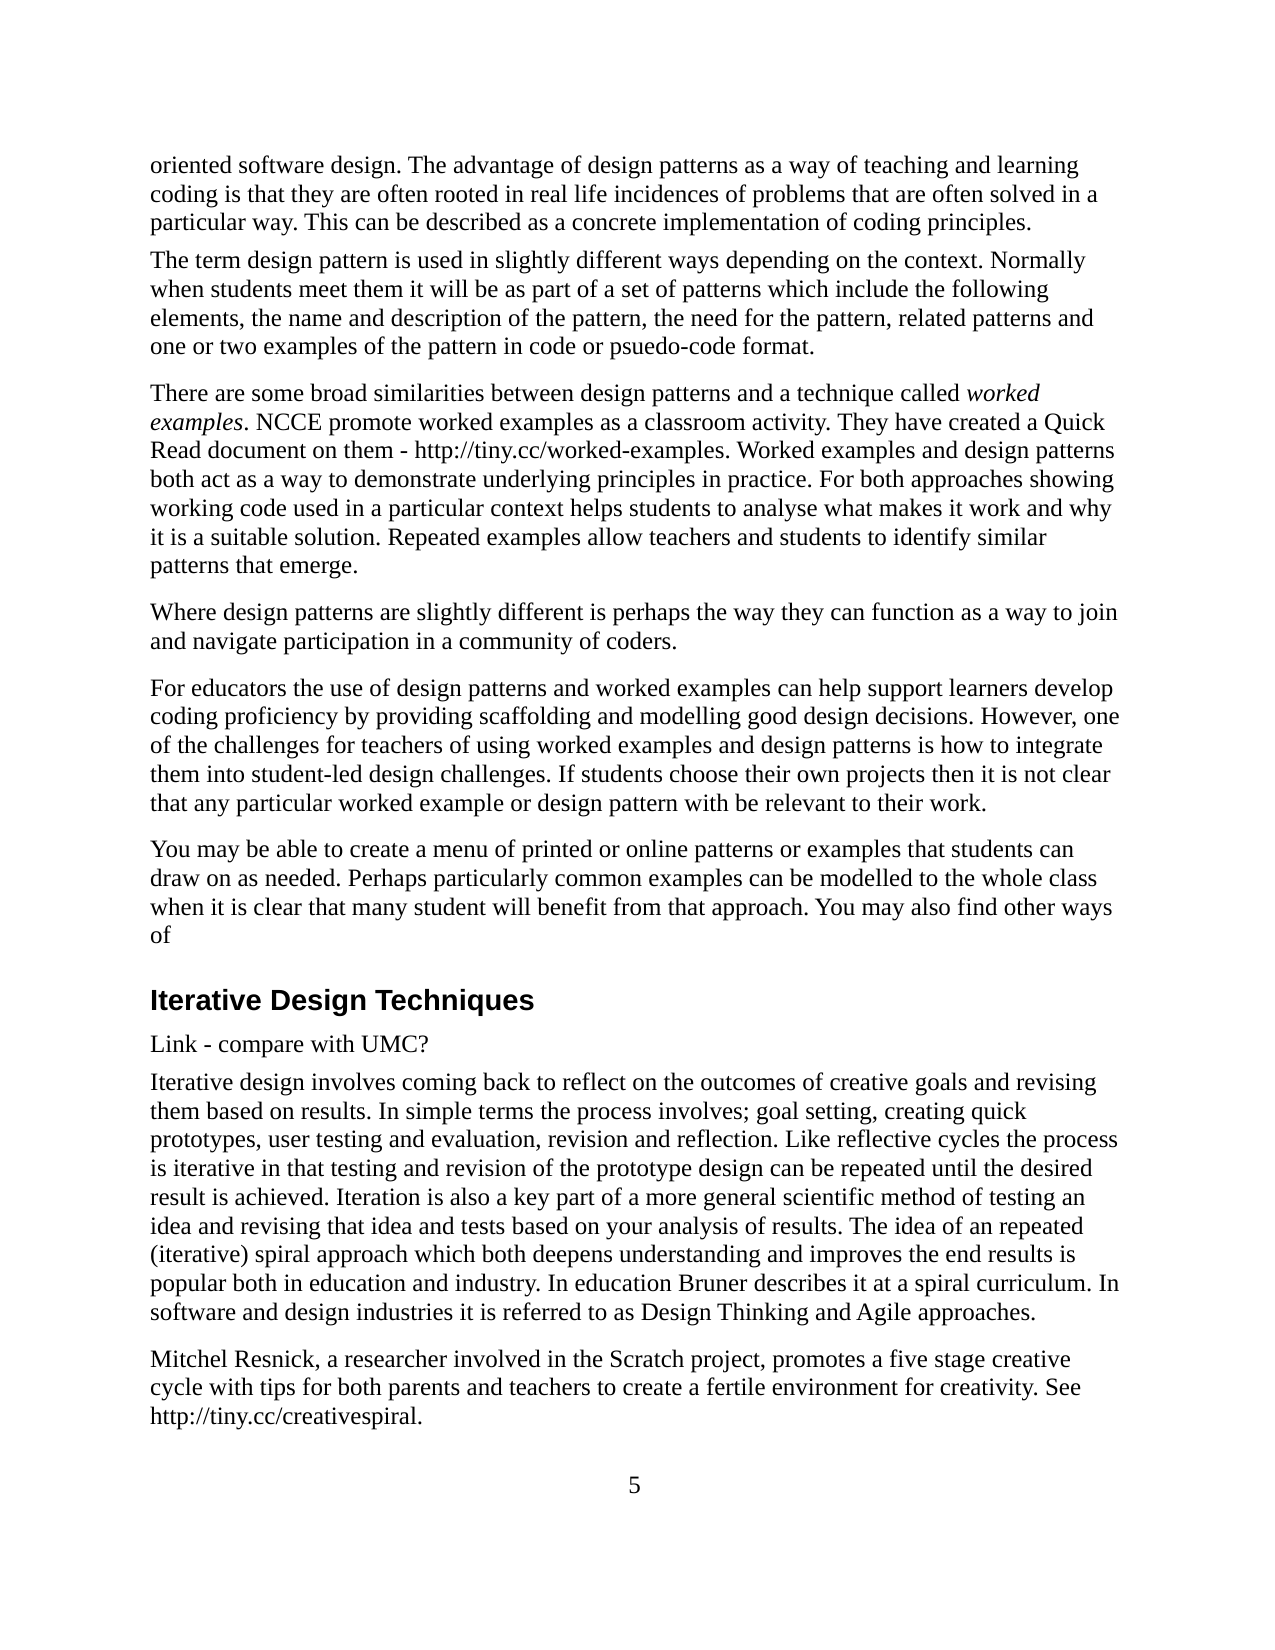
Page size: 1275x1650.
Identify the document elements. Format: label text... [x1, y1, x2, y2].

text There are some broad similarities between design patterns and a technique called worked examples. NCCE promote worked examples as a classroom activity. They have created a Quick Read document on them - http://tiny.cc/worked-examples. Worked examples and design patterns both act as a way to demonstrate underlying principles in practice. For both approaches showing working code used in a particular context helps students to analyse what makes it work and why it is a suitable solution. Repeated examples allow teachers and students to identify similar patterns that emerge. [150, 378, 1125, 579]
text For educators the use of design patterns and worked examples can help support learners develop coding proficiency by providing scaffolding and modelling good design decisions. However, one of the challenges for teachers of using worked examples and design patterns is how to integrate them into student-led design challenges. If students choose their own projects then it is not clear that any particular worked example or design pattern with be relevant to their work. [150, 673, 1125, 816]
text oriented software design. The advantage of design patterns as a way of teaching and learning coding is that they are often rooted in real life incidences of problems that are often solved in a particular way. This can be described as a concrete implementation of coding principles. [150, 150, 1125, 236]
text Where design patterns are slightly different is perhaps the way they can function as a way to join and navigate participation in a community of coders. [150, 597, 1125, 655]
text The term design pattern is used in slightly different ways depending on the context. Normally when students meet them it will be as part of a set of patterns which include the following elements, the name and description of the pattern, the need for the pattern, related patterns and one or two examples of the pattern in code or psuedo-code format. [150, 245, 1125, 360]
text Mitchel Resnick, a researcher involved in the Scratch project, promotes a five stage creative cycle with tips for both parents and teachers to create a fertile environment for creativity. See http://tiny.cc/creativespiral. [150, 1344, 1125, 1430]
text Iterative design involves coming back to reflect on the outcomes of creative goals and revising them based on results. In simple terms the process involves; goal setting, creating quick prototypes, user testing and evaluation, revision and reflection. Like reflective cycles the process is iterative in that testing and revision of the prototype design can be repeated until the desired result is achieved. Iteration is also a key part of a more general scientific method of testing an idea and revising that idea and tests based on your analysis of results. The idea of an repeated (iterative) spiral approach which both deepens understanding and improves the end results is popular both in education and industry. In education Bruner describes it at a spiral curriculum. In software and design industries it is referred to as Design Thinking and Agile approaches. [150, 1067, 1125, 1326]
text You may be able to create a menu of printed or online patterns or examples that students can draw on as needed. Perhaps particularly common examples can be modelled to the whole class when it is clear that many student will benefit from that approach. You may also find other ways of [150, 834, 1125, 949]
text Link - compare with UMC? [150, 1029, 1125, 1058]
subtitle Iterative Design Techniques [150, 983, 1125, 1017]
